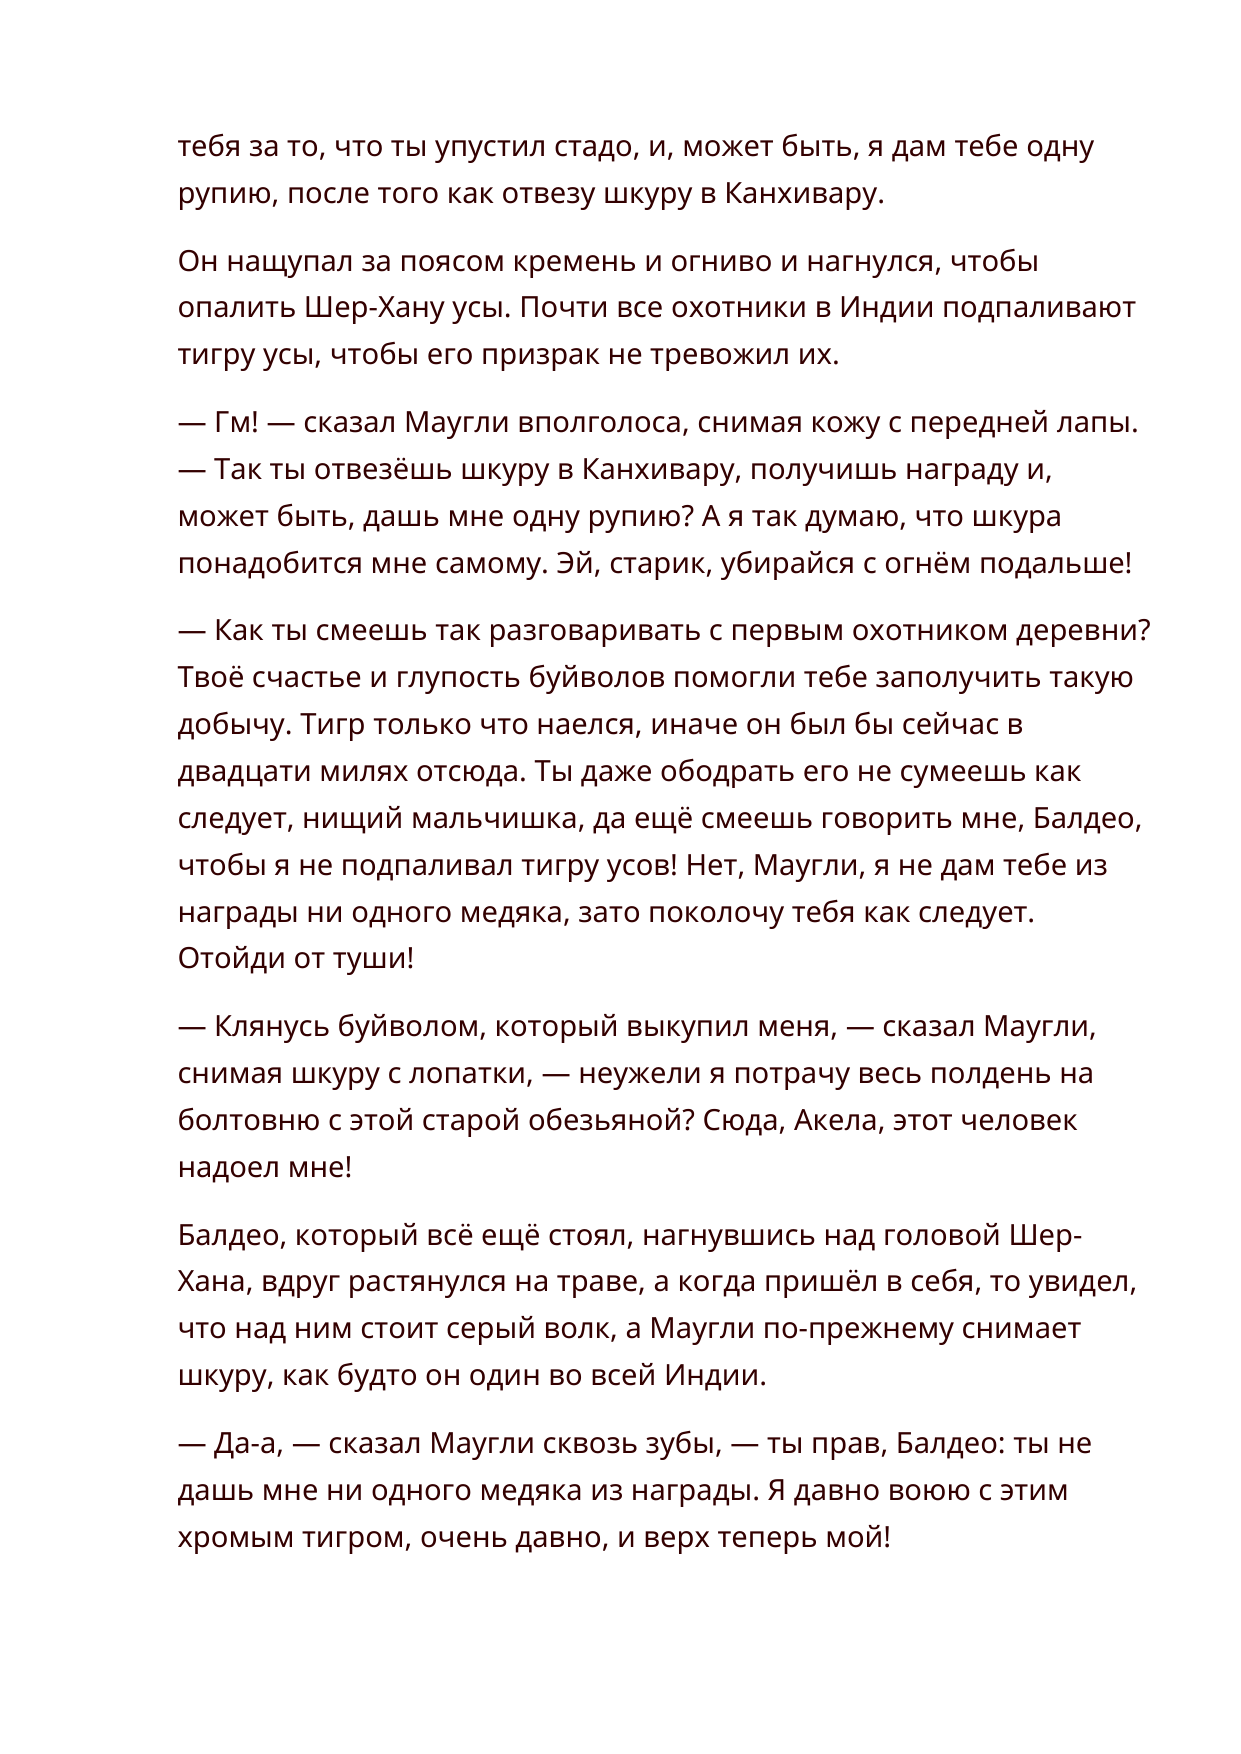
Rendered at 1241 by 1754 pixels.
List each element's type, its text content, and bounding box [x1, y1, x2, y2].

text Он нащупал за поясом кремень и огниво и нагнулся, чтобы опалить Шер-Хану усы. Почти все охотники в Индии подпаливают тигру усы, чтобы его призрак не тревожил их. [177, 233, 1152, 373]
text Балдео, который всё ещё стоял, нагнувшись над головой Шер-Хана, вдруг растянулся на траве, а когда пришёл в себя, то увидел, что над ним стоит серый волк, а Маугли по-прежнему снимает шкуру, как будто он один во всей Индии. [177, 1207, 1152, 1394]
text — Как ты смеешь так разговаривать с первым охотником деревни? Твоё счастье и глупость буйволов помогли тебе заполучить такую добычу. Тигр только что наелся, иначе он был бы сейчас в двадцати милях отсюда. Ты даже ободрать его не сумеешь как следует, нищий мальчишка, да ещё смеешь говорить мне, Балдео, чтобы я не подпаливал тигру усов! Нет, Маугли, я не дам тебе из награды ни одного медяка, зато поколочу тебя как следует. Отойди от туши! [177, 602, 1152, 977]
text тебя за то, что ты упустил стадо, и, может быть, я дам тебе одну рупию, после того как отвезу шкуру в Канхивару. [177, 118, 1152, 212]
text — Да-а, — сказал Маугли сквозь зубы, — ты прав, Балдео: ты не дашь мне ни одного медяка из награды. Я давно воюю с этим хромым тигром, очень давно, и верх теперь мой! [177, 1415, 1152, 1556]
text — Клянусь буйволом, который выкупил меня, — сказал Маугли, снимая шкуру с лопатки, — неужели я потрачу весь полдень на болтовню с этой старой обезьяной? Сюда, Акела, этот человек надоел мне! [177, 998, 1152, 1186]
text — Гм! — сказал Маугли вполголоса, снимая кожу с передней лапы. — Так ты отвезёшь шкуру в Канхивару, получишь награду и, может быть, дашь мне одну рупию? А я так думаю, что шкура понадобится мне самому. Эй, старик, убирайся с огнём подальше! [177, 394, 1152, 582]
